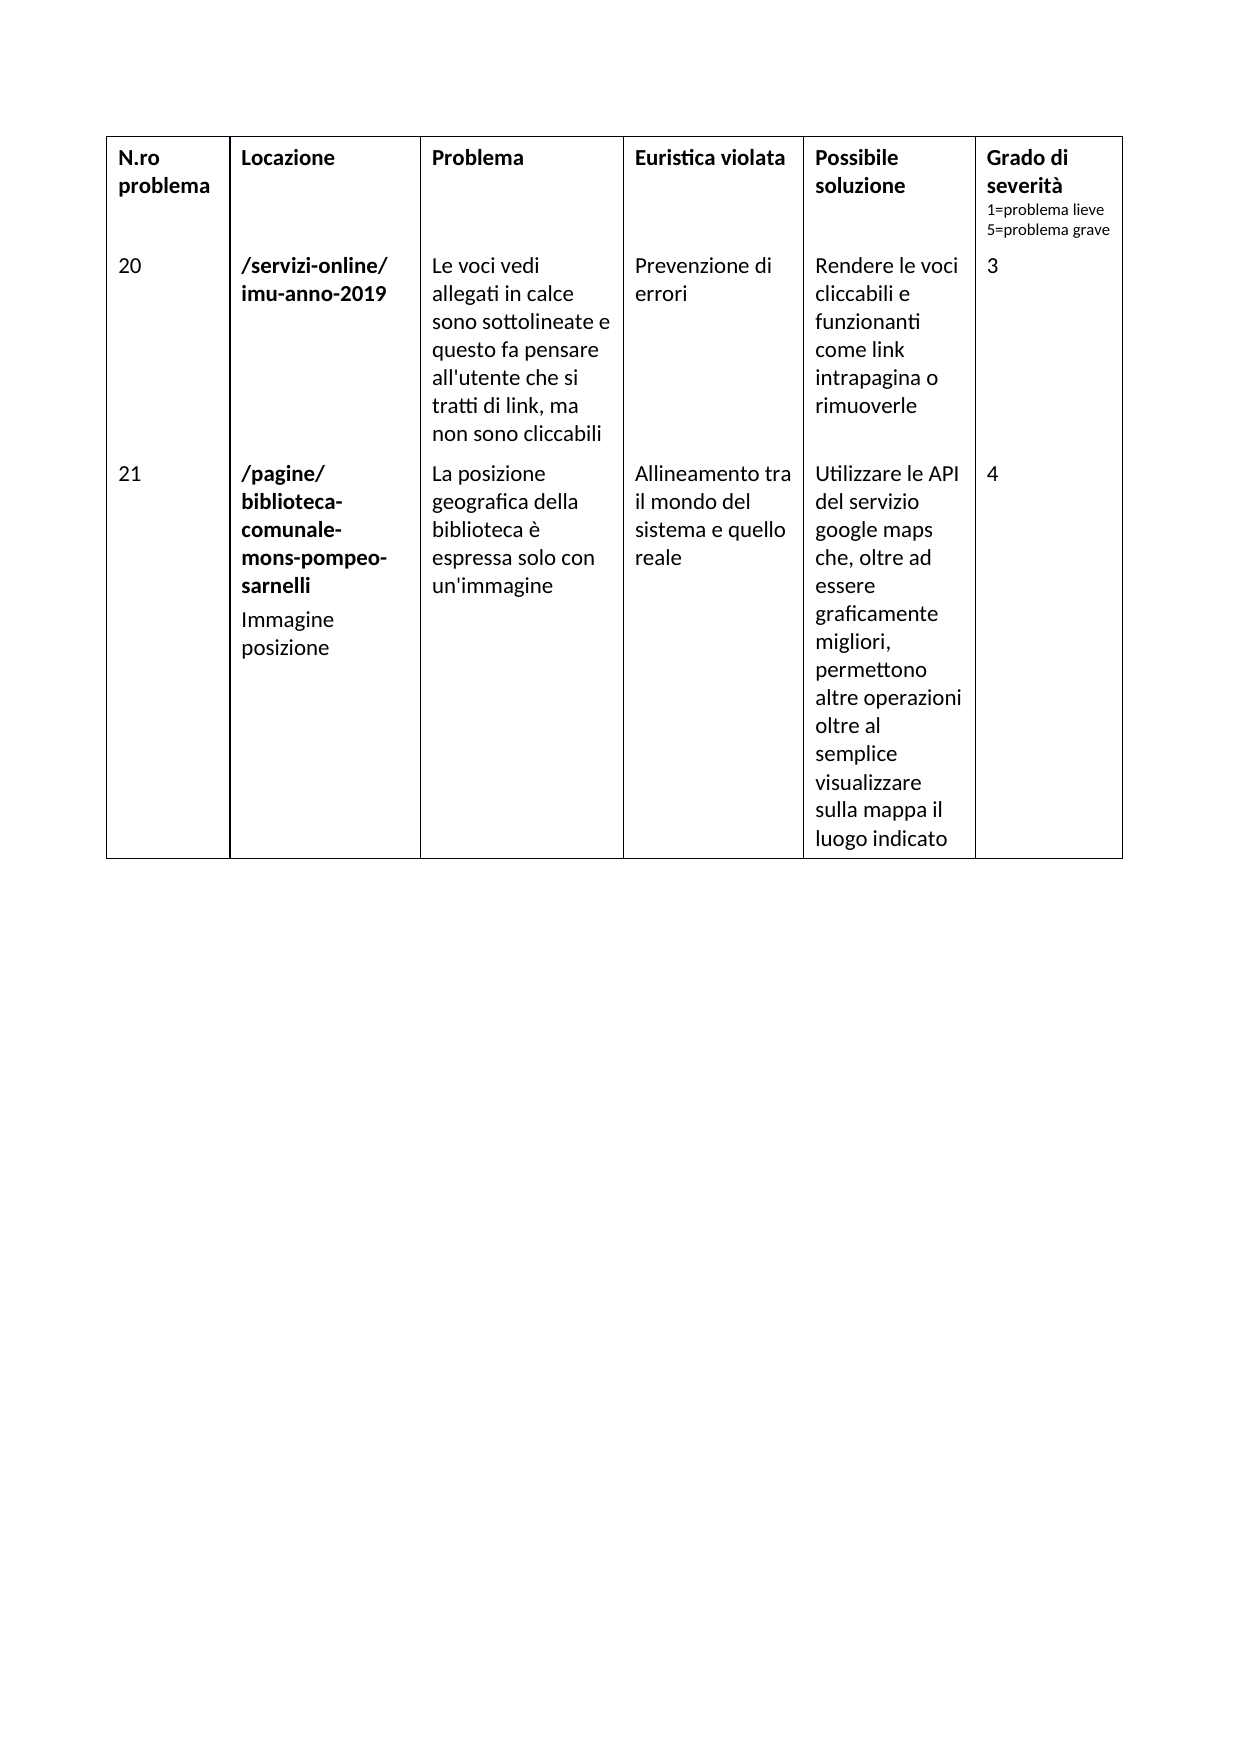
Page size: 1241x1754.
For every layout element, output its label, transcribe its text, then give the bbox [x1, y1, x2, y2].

table_header Grado di severità 1=problema lieve 5=problema grave [976, 137, 1122, 245]
table_cell Allineamento tra il mondo del sistema e quello reale [624, 454, 803, 858]
table_cell Utilizzare le API del servizio google maps che, oltre ad essere graficamente migliori, permettono altre operazioni oltre al semplice visualizzare sulla mappa il luogo indicato [804, 454, 975, 858]
table_cell Rendere le voci cliccabili e funzionanti come link intrapagina o rimuoverle [804, 245, 975, 453]
table_cell /pagine/ biblioteca-comunale- mons-pompeo-sarnelli Immagine posizione [231, 454, 420, 858]
table_header Locazione [231, 137, 420, 245]
table_header Euristica violata [624, 137, 803, 245]
table_cell Le voci vedi allegati in calce sono sottolineate e questo fa pensare all'utente che si tratti di link, ma non sono cliccabili [421, 245, 623, 453]
table_cell Prevenzione di errori [624, 245, 803, 453]
table_cell 4 [976, 454, 1122, 858]
table_header Possibile soluzione [804, 137, 975, 245]
table_cell 20 [107, 245, 229, 453]
table_header N.ro problema [107, 137, 229, 245]
table_cell 21 [107, 454, 229, 858]
table_cell /servizi-online/imu-anno-2019 [231, 245, 420, 453]
table_header Problema [421, 137, 623, 245]
table_cell La posizione geografica della biblioteca è espressa solo con un'immagine [421, 454, 623, 858]
table_cell 3 [976, 245, 1122, 453]
